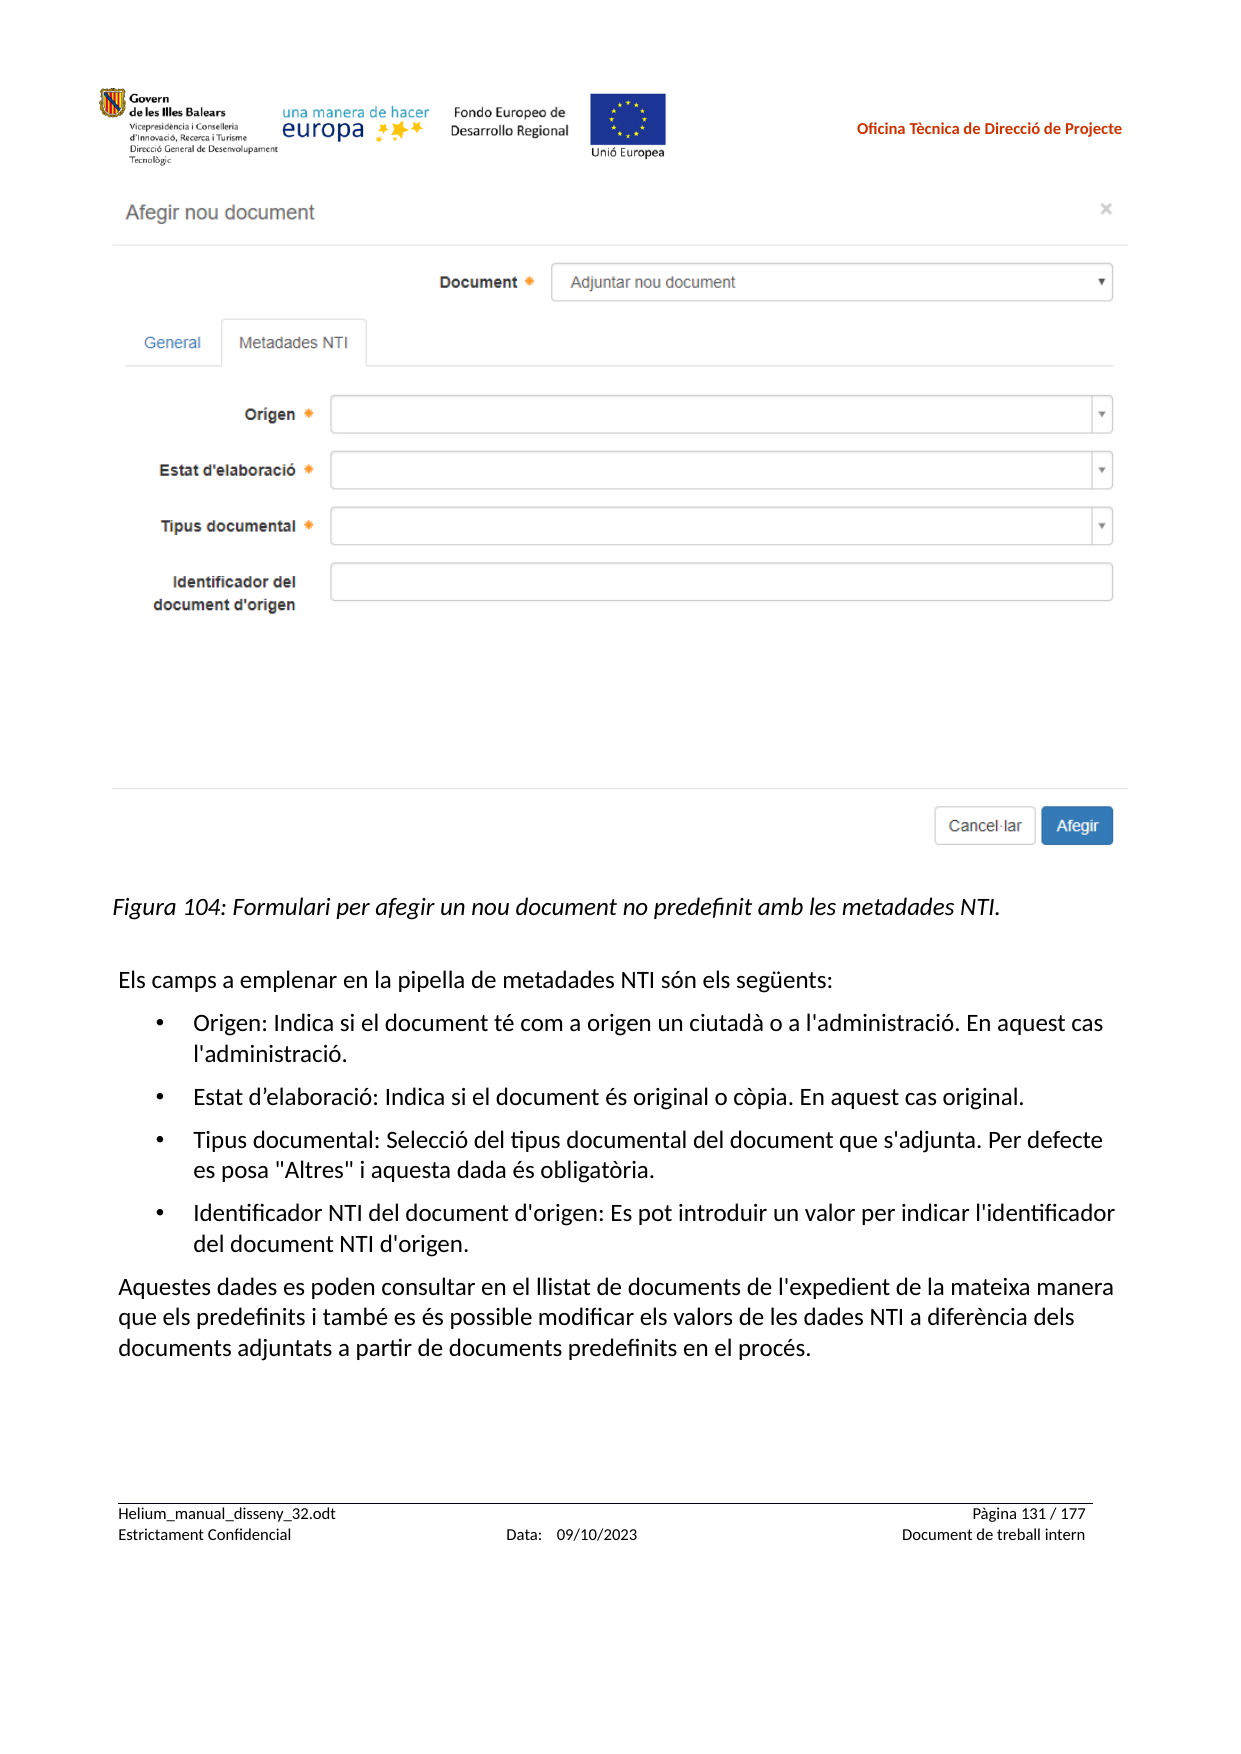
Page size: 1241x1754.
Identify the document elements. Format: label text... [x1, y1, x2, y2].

picture [112, 191, 1128, 861]
picture [99, 87, 668, 166]
text Aquestes dades es poden consultar en el llistat de documents de l'expedient de la mateixa manera que els predefinits i també es és possible modificar els valors de les dades NTI a diferència dels documents adjuntats a partir de documents predefinits en el procés. [118, 1271, 1122, 1363]
text Figura 104: Formulari per afegir un nou document no predefinit amb les metadades NTI. [112, 861, 1128, 921]
text Els camps a emplenar en la pipella de metadades NTI són els següents: [118, 964, 1122, 995]
list Identificador NTI del document d'origen: Es pot introduir un valor per indicar l'identificador del document NTI d'origen. [156, 1197, 1122, 1258]
list Tipus documental: Selecció del tipus documental del document que s'adjunta. Per defecte es posa "Altres" i aquesta dada és obligatòria. [156, 1124, 1122, 1185]
list Estat d’elaboració: Indica si el document és original o còpia. En aquest cas original. [156, 1081, 1122, 1111]
list Origen: Indica si el document té com a origen un ciutadà o a l'administració. En aquest cas l'administració. [156, 1007, 1122, 1068]
